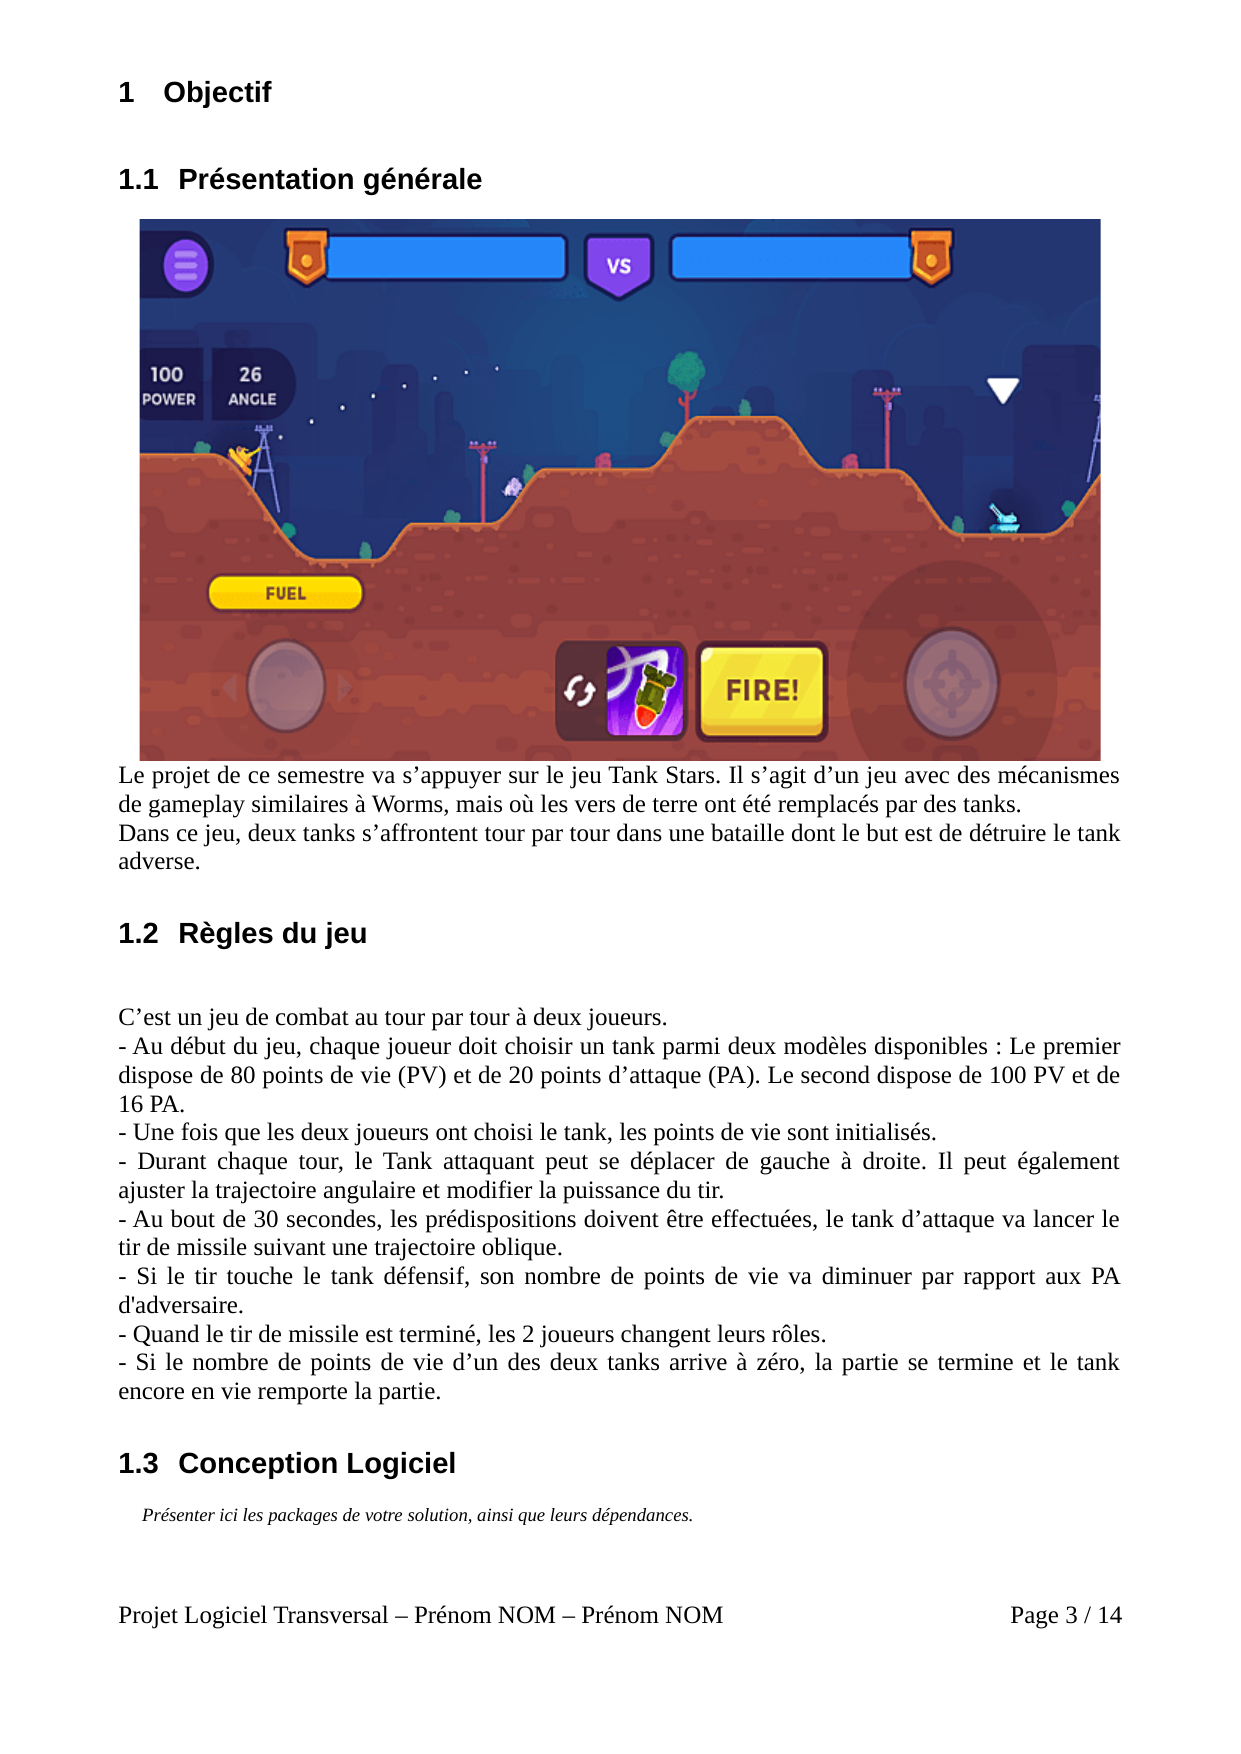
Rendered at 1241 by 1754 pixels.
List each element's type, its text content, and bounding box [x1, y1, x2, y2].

text - Une fois que les deux joueurs ont choisi le tank, les points de vie sont initialisés. [118, 1117, 1122, 1146]
text - Quand le tir de missile est terminé, les 2 joueurs changent leurs rôles. [118, 1319, 1122, 1347]
text Dans ce jeu, deux tanks s’affrontent tour par tour dans une bataille dont le but est de détruire le tank adverse. [118, 818, 1122, 875]
text - Au début du jeu, chaque joueur doit choisir un tank parmi deux modèles disponibles : Le premier dispose de 80 points de vie (PV) et de 20 points d’attaque (PA). Le second dispose de 100 PV et de 16 PA. [118, 1031, 1122, 1117]
text - Si le nombre de points de vie d’un des deux tanks arrive à zéro, la partie se termine et le tank encore en vie remporte la partie. [118, 1347, 1122, 1405]
text C’est un jeu de combat au tour par tour à deux joueurs. [118, 1002, 1122, 1031]
text - Si le tir touche le tank défensif, son nombre de points de vie va diminuer par rapport aux PA d'adversaire. [118, 1261, 1122, 1319]
text Présenter ici les packages de votre solution, ainsi que leurs dépendances. [142, 1503, 1122, 1525]
subtitle Conception Logiciel [118, 1446, 1122, 1480]
text - Durant chaque tour, le Tank attaquant peut se déplacer de gauche à droite. Il peut également ajuster la trajectoire angulaire et modifier la puissance du tir. [118, 1146, 1122, 1204]
text - Au bout de 30 secondes, les prédispositions doivent être effectuées, le tank d’attaque va lancer le tir de missile suivant une trajectoire oblique. [118, 1204, 1122, 1261]
subtitle Objectif [118, 75, 1122, 108]
subtitle Présentation générale [118, 162, 1122, 196]
picture [139, 219, 1101, 761]
text Le projet de ce semestre va s’appuyer sur le jeu Tank Stars. Il s’agit d’un jeu avec des mécanismes de gameplay similaires à Worms, mais où les vers de terre ont été remplacés par des tanks. [118, 277, 1122, 818]
subtitle Règles du jeu [118, 917, 1122, 950]
